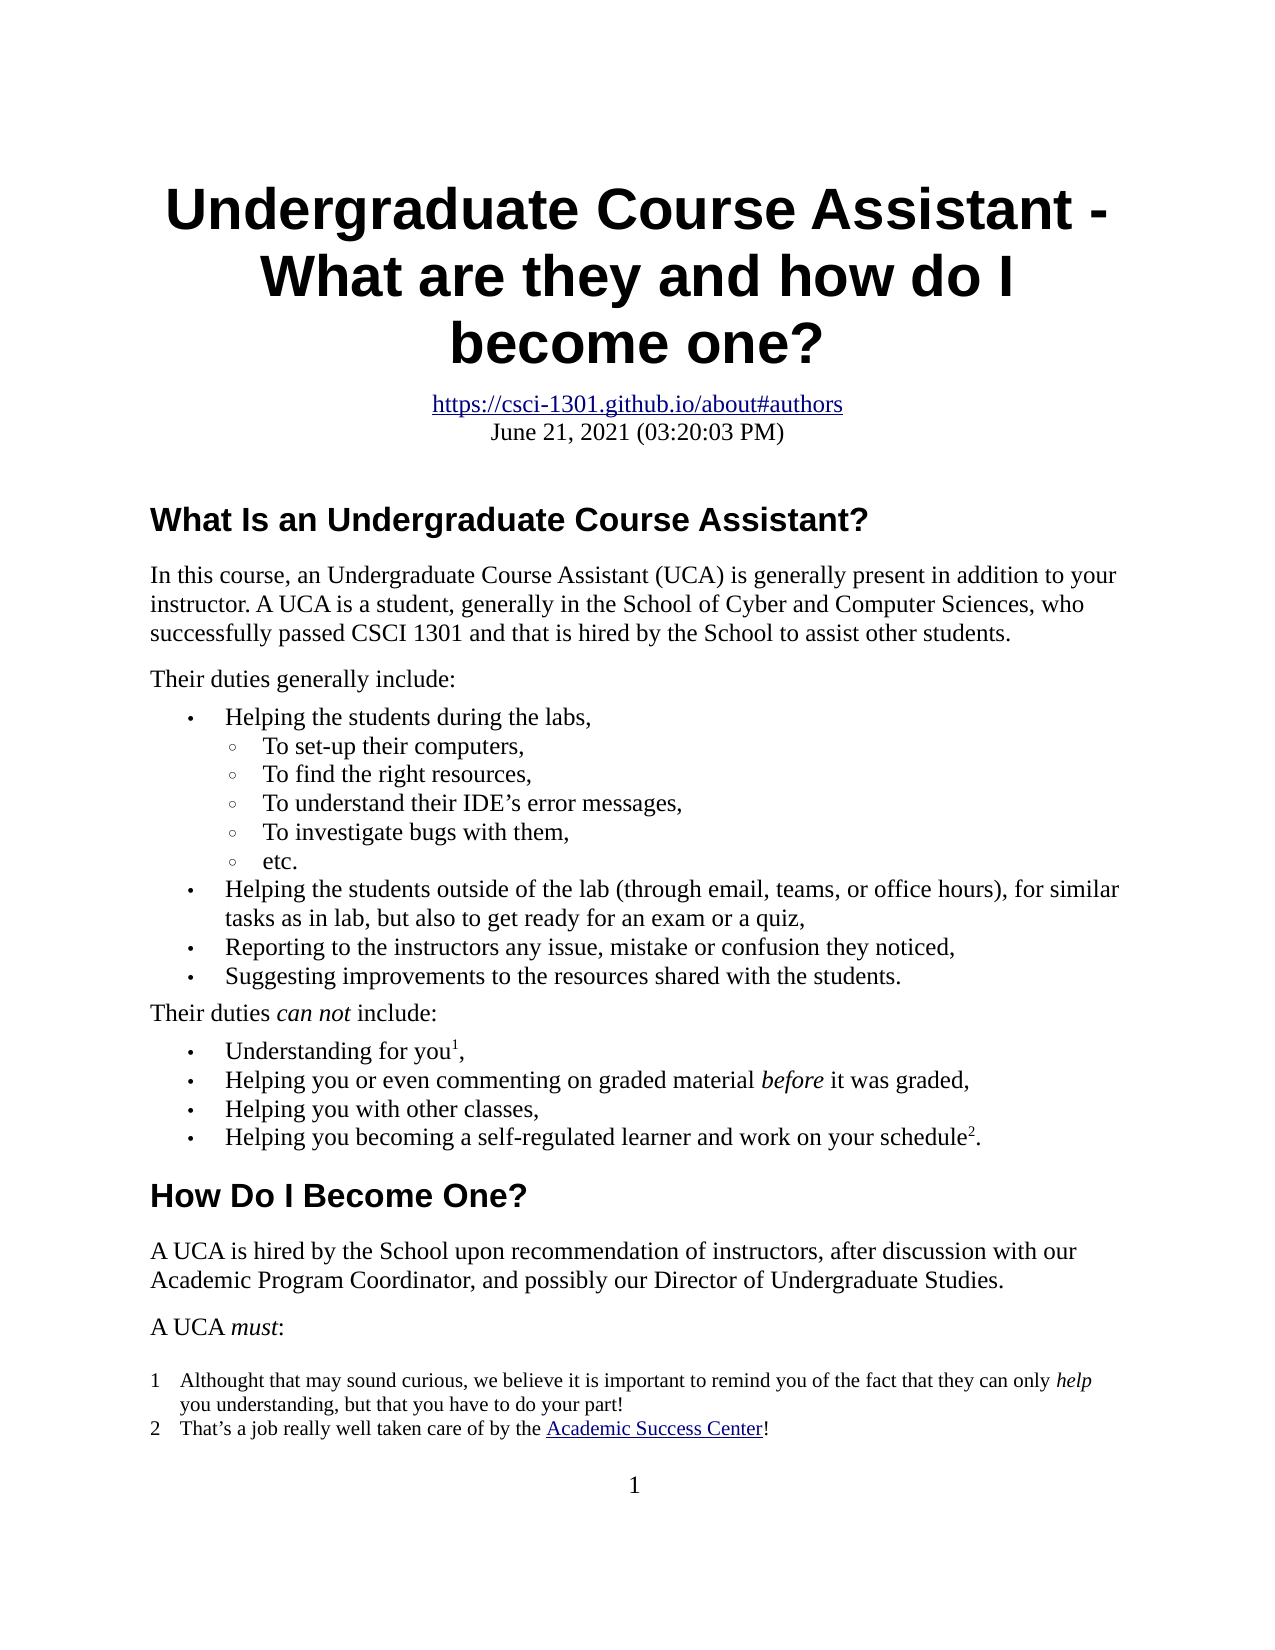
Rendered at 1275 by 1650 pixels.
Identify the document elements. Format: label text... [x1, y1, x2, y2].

text A UCA is hired by the School upon recommendation of instructors, after discussion with our Academic Program Coordinator, and possibly our Director of Undergraduate Studies. [150, 1236, 1125, 1294]
list Althought that may sound curious, we believe it is important to remind you of the fact that they can only help you understanding, but that you have to do your part! [150, 1368, 1125, 1416]
list To investigate bugs with them, [225, 817, 1125, 846]
list Helping the students outside of the lab (through email, teams, or office hours), for similar tasks as in lab, but also to get ready for an exam or a quiz, [187, 874, 1125, 932]
text Their duties generally include: [150, 664, 1125, 693]
list Helping you or even commenting on graded material before it was graded, [187, 1065, 1125, 1094]
list To set-up their computers, [225, 731, 1125, 759]
text June 21, 2021 (03:20:03 PM) [150, 417, 1125, 446]
list To find the right resources, [225, 759, 1125, 788]
list Reporting to the instructors any issue, mistake or confusion they noticed, [187, 932, 1125, 961]
subtitle How Do I Become One? [150, 1176, 1125, 1215]
list Helping you with other classes, [187, 1094, 1125, 1122]
text In this course, an Undergraduate Course Assistant (UCA) is generally present in addition to your instructor. A UCA is a student, generally in the School of Cyber and Computer Sciences, who successfully passed CSCI 1301 and that is hired by the School to assist other students. [150, 560, 1125, 646]
list Helping the students during the labs, [187, 702, 1125, 731]
text A UCA must: [150, 1312, 1125, 1340]
subtitle What Is an Undergraduate Course Assistant? [150, 500, 1125, 539]
list To understand their IDE’s error messages, [225, 788, 1125, 817]
list Understanding for you, [187, 1036, 1125, 1065]
list etc. [225, 846, 1125, 874]
list Suggesting improvements to the resources shared with the students. [187, 961, 1125, 989]
text Their duties can not include: [150, 998, 1125, 1027]
text https://csci-1301.github.io/about#authors [150, 389, 1125, 417]
title Undergraduate Course Assistant - What are they and how do I become one? [150, 175, 1125, 376]
list That’s a job really well taken care of by the Academic Success Center! [150, 1416, 1125, 1440]
list Helping you becoming a self-regulated learner and work on your schedule. [187, 1122, 1125, 1151]
